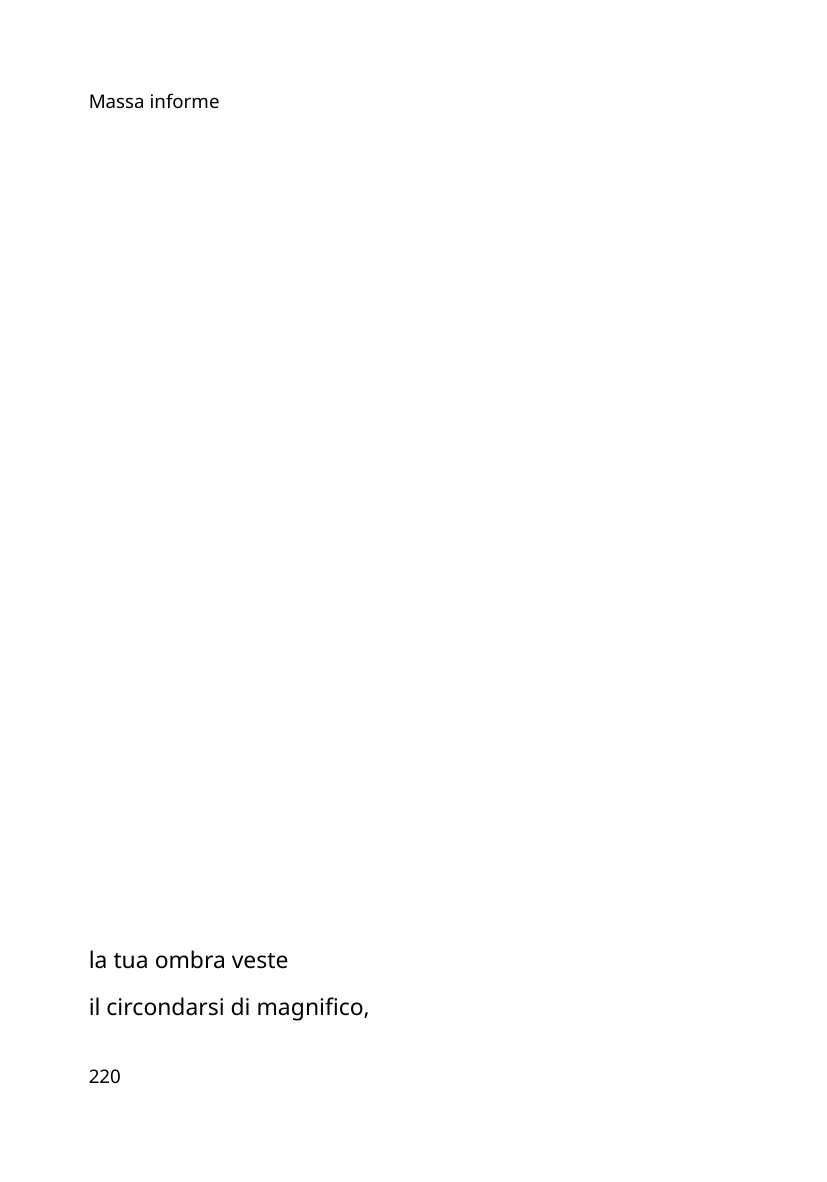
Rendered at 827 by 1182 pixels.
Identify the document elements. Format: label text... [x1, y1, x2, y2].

text il circondarsi di magnifico, [88, 991, 738, 1022]
text la tua ombra veste [88, 944, 738, 976]
